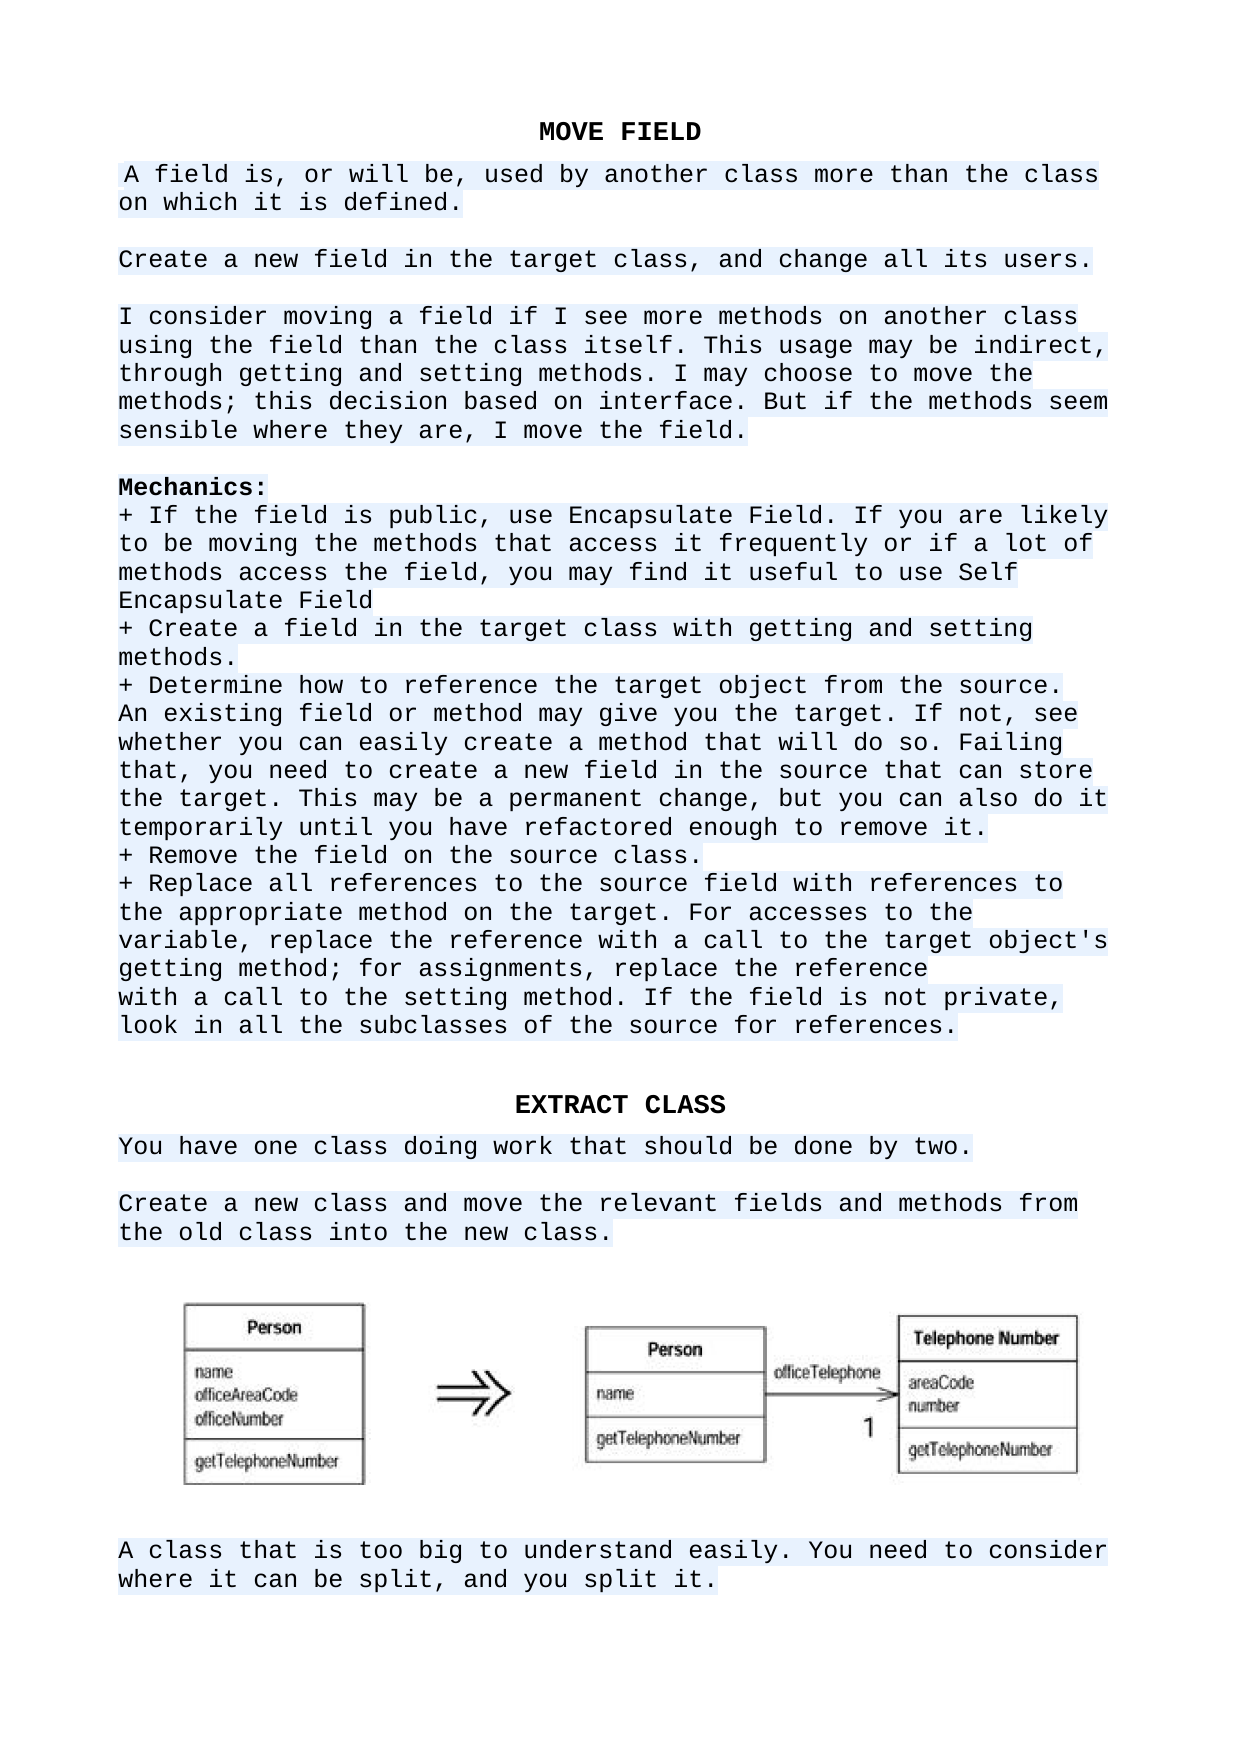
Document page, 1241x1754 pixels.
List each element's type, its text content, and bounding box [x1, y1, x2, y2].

text with a call to the setting method. If the field is not private, look in all the subclasses of the source for references. [118, 984, 1122, 1041]
text You have one class doing work that should be done by two. [118, 1134, 1122, 1162]
text Mechanics: [118, 474, 1122, 503]
text + Remove the field on the source class. [118, 843, 1122, 871]
text + Replace all references to the source field with references to the appropriate method on the target. For accesses to the variable, replace the reference with a call to the target object's getting method; for assignments, replace the reference [118, 871, 1122, 984]
text Create a new field in the target class, and change all its users. [118, 247, 1122, 275]
text + Determine how to reference the target object from the source. [118, 673, 1122, 701]
subtitle MOVE FIELD [118, 118, 1122, 149]
subtitle EXTRACT CLASS [118, 1091, 1122, 1121]
text + Create a field in the target class with getting and setting methods. [118, 616, 1122, 673]
picture [118, 1276, 1123, 1510]
text whether you can easily create a method that will do so. Failing that, you need to create a new field in the source that can store the target. This may be a permanent change, but you can also do it temporarily until you have refactored enough to remove it. [118, 729, 1122, 843]
text methods; this decision based on interface. But if the methods seem sensible where they are, I move the field. [118, 389, 1122, 446]
text Create a new class and move the relevant fields and methods from the old class into the new class. [118, 1191, 1122, 1247]
text An existing field or method may give you the target. If not, see [118, 701, 1122, 729]
text A class that is too big to understand easily. You need to consider where it can be split, and you split it. [118, 1538, 1122, 1595]
text I consider moving a field if I see more methods on another class using the field than the class itself. This usage may be indirect, through getting and setting methods. I may choose to move the [118, 304, 1122, 389]
text + If the field is public, use Encapsulate Field. If you are likely to be moving the methods that access it frequently or if a lot of methods access the field, you may find it useful to use Self Encapsulate Field [118, 503, 1122, 616]
text A field is, or will be, used by another class more than the class on which it is defined. [118, 161, 1122, 218]
